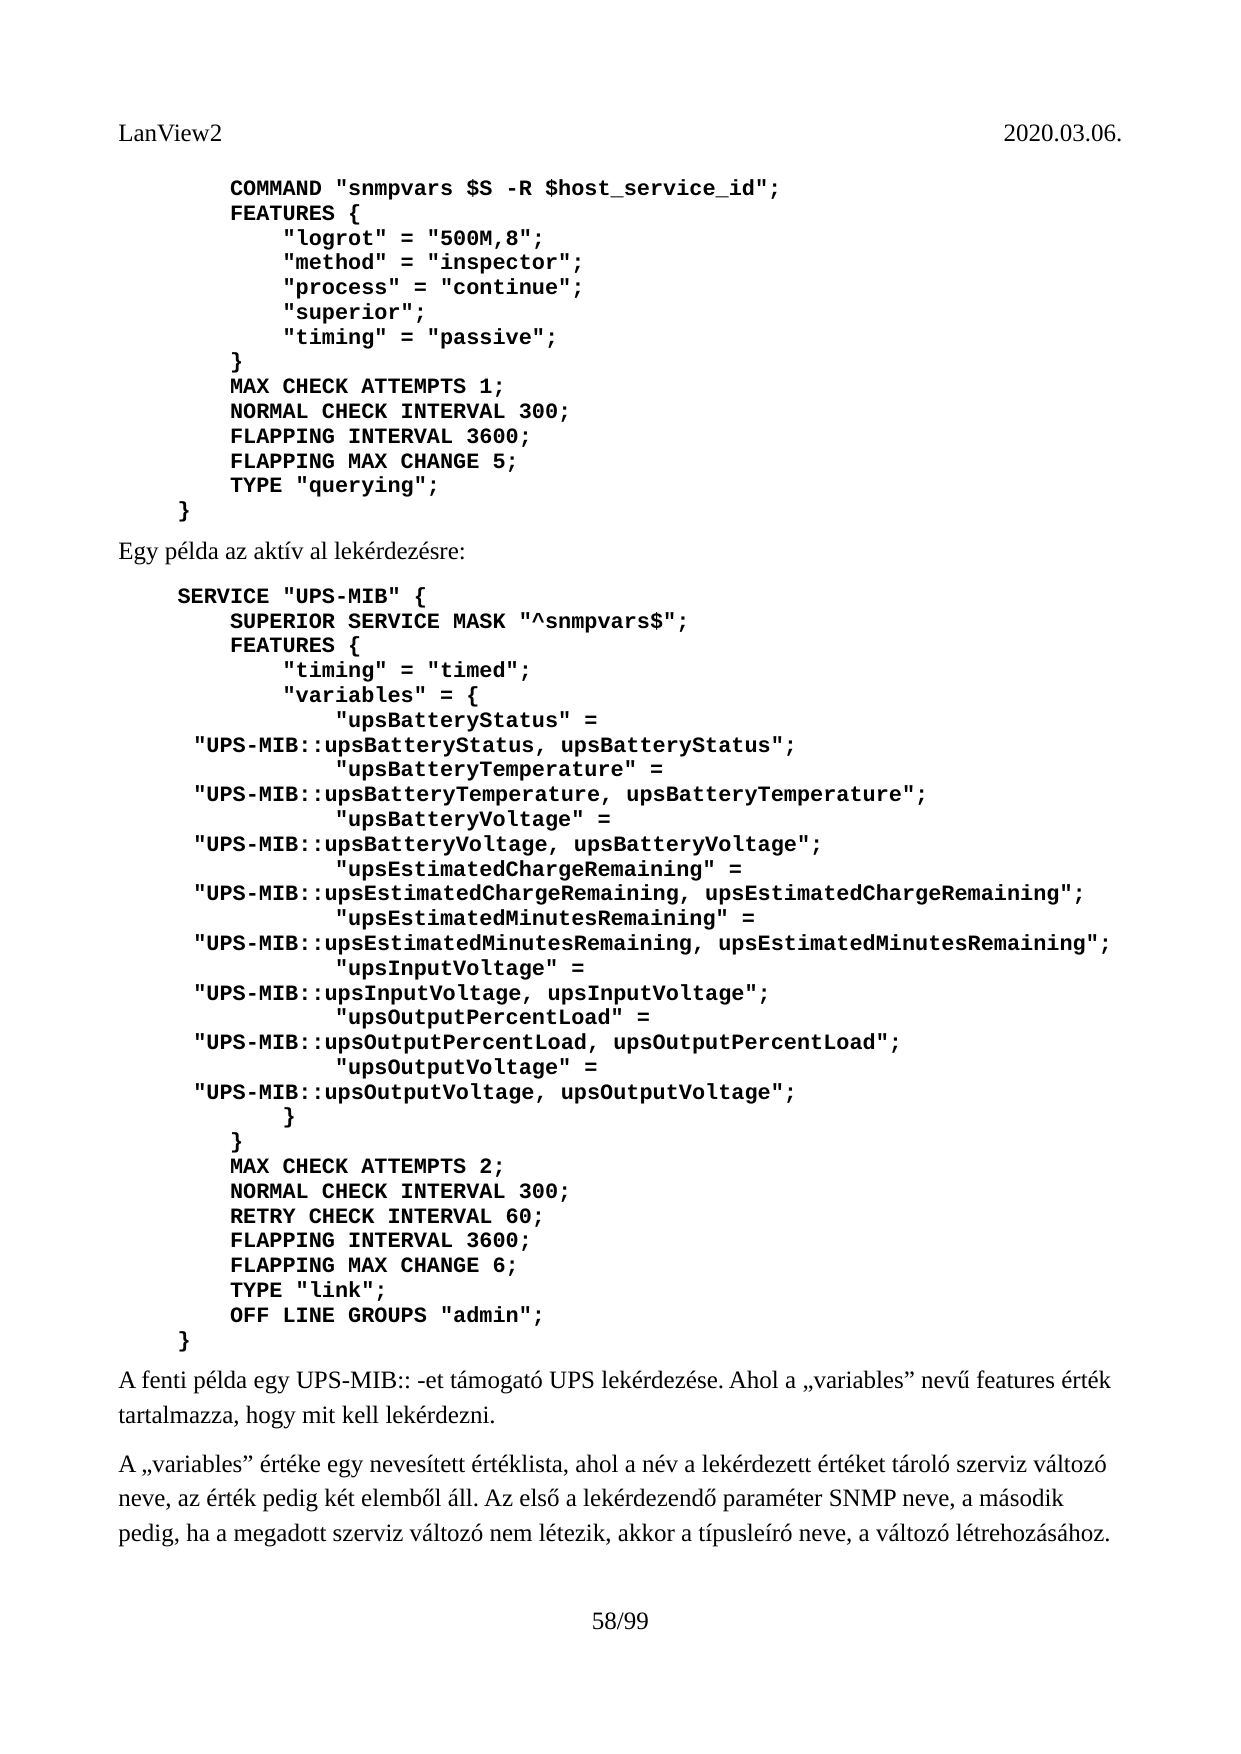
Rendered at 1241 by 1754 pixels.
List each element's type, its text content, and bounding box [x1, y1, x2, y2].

text "UPS-MIB::upsEstimatedChargeRemaining, upsEstimatedChargeRemaining"; "upsEstimatedMinutesRemaining" = [177, 882, 1122, 932]
text "UPS-MIB::upsInputVoltage, upsInputVoltage"; "upsOutputPercentLoad" = [177, 982, 1122, 1031]
text Egy példa az aktív al lekérdezésre: [118, 536, 1122, 565]
text COMMAND "snmpvars $S -R $host_service_id"; FEATURES { "logrot" = "500M,8"; "method" = "inspector"; "process" = "continue"; "superior"; "timing" = "passive"; } MAX CHECK ATTEMPTS 1; NORMAL CHECK INTERVAL 300; FLAPPING INTERVAL 3600; FLAPPING MAX CHANGE 5; TYPE "querying"; } [177, 177, 1122, 524]
text "UPS-MIB::upsEstimatedMinutesRemaining, upsEstimatedMinutesRemaining"; "upsInputVoltage" = [177, 932, 1122, 982]
text "UPS-MIB::upsOutputPercentLoad, upsOutputPercentLoad"; "upsOutputVoltage" = [177, 1031, 1122, 1081]
text A fenti példa egy UPS-MIB:: -et támogató UPS lekérdezése. Ahol a „variables” nevű features érték tartalmazza, hogy mit kell lekérdezni. [118, 1365, 1122, 1428]
text "UPS-MIB::upsBatteryTemperature, upsBatteryTemperature"; "upsBatteryVoltage" = [177, 783, 1122, 833]
text "UPS-MIB::upsBatteryStatus, upsBatteryStatus"; "upsBatteryTemperature" = [177, 734, 1122, 783]
text SERVICE "UPS-MIB" { SUPERIOR SERVICE MASK "^snmpvars$"; FEATURES { "timing" = "timed"; "variables" = { "upsBatteryStatus" = [177, 585, 1122, 734]
text "UPS-MIB::upsBatteryVoltage, upsBatteryVoltage"; "upsEstimatedChargeRemaining" = [177, 833, 1122, 882]
text "UPS-MIB::upsOutputVoltage, upsOutputVoltage"; } } MAX CHECK ATTEMPTS 2; NORMAL CHECK INTERVAL 300; RETRY CHECK INTERVAL 60; FLAPPING INTERVAL 3600; FLAPPING MAX CHANGE 6; TYPE "link"; OFF LINE GROUPS "admin"; } [177, 1081, 1122, 1353]
text A „variables” értéke egy nevesített értéklista, ahol a név a lekérdezett értéket tároló szerviz változó neve, az érték pedig két elemből áll. Az első a lekérdezendő paraméter SNMP neve, a második pedig, ha a megadott szerviz változó nem létezik, akkor a típusleíró neve, a változó létrehozásához. [118, 1449, 1122, 1547]
